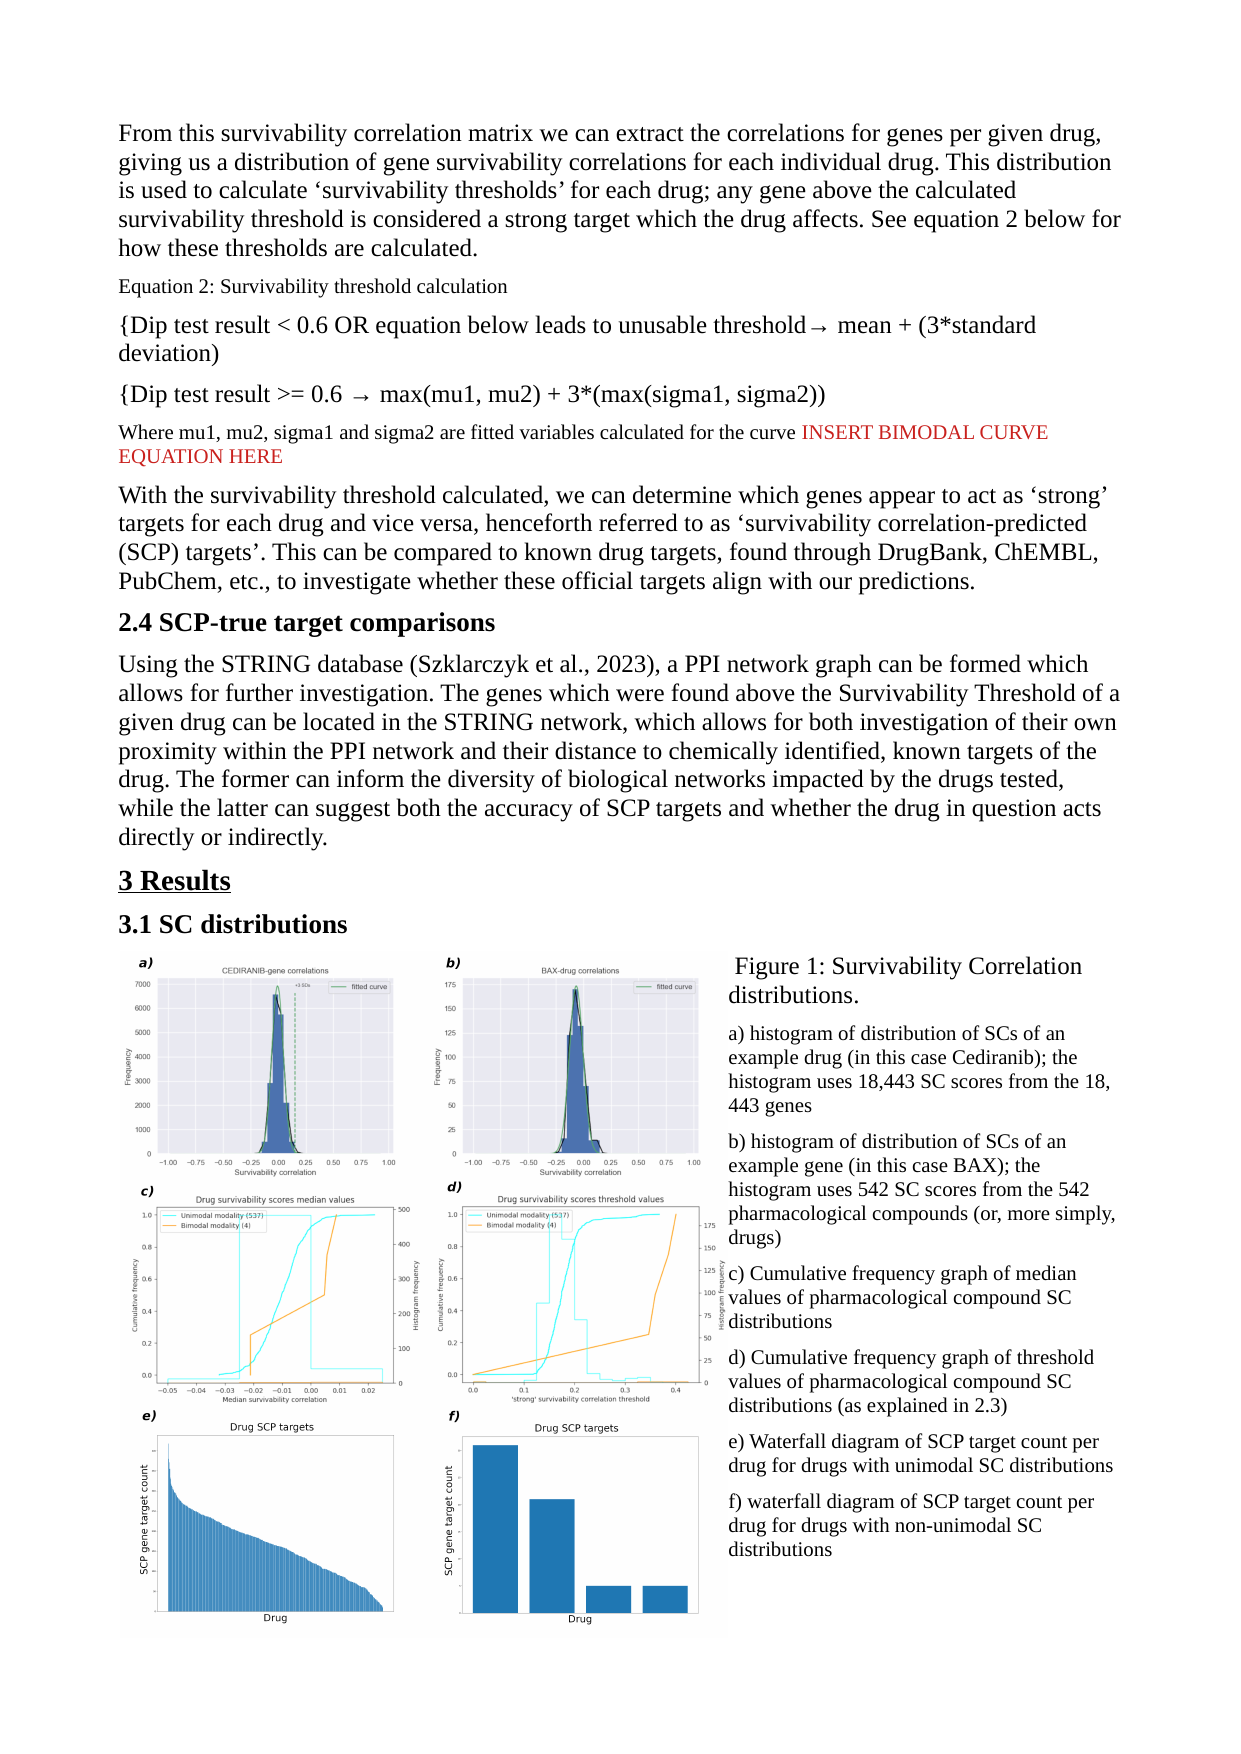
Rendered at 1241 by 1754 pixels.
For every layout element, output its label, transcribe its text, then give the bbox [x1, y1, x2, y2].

text From this survivability correlation matrix we can extract the correlations for genes per given drug, giving us a distribution of gene survivability correlations for each individual drug. This distribution is used to calculate ‘survivability thresholds’ for each drug; any gene above the calculated survivability threshold is considered a strong target which the drug affects. See equation 2 below for how these thresholds are calculated. [118, 118, 1122, 262]
text d) Cumulative frequency graph of threshold values of pharmacological compound SC distributions (as explained in 2.3) [728, 1345, 1122, 1417]
text f) waterfall diagram of SCP target count per drug for drugs with non-unimodal SC distributions [728, 1489, 1122, 1561]
text Figure 1: Survivability Correlation distributions. [728, 951, 1122, 1009]
text a) histogram of distribution of SCs of an example drug (in this case Cediranib); the histogram uses 18,443 SC scores from the 18, 443 genes [728, 1021, 1122, 1117]
text c) Cumulative frequency graph of median values of pharmacological compound SC distributions [728, 1261, 1122, 1333]
text 3 Results [118, 863, 1122, 896]
text {Dip test result >= 0.6 → max(mu1, mu2) + 3*(max(sigma1, sigma2)) [118, 379, 1122, 408]
picture [119, 951, 728, 1638]
text Equation 2: Survivability threshold calculation [118, 274, 1122, 298]
text {Dip test result < 0.6 OR equation below leads to unusable threshold→ mean + (3*standard deviation) [118, 310, 1122, 367]
text e) Waterfall diagram of SCP target count per drug for drugs with unimodal SC distributions [728, 1429, 1122, 1477]
text 2.4 SCP-true target comparisons [118, 607, 1122, 638]
text Where mu1, mu2, sigma1 and sigma2 are fitted variables calculated for the curve INSERT BIMODAL CURVE EQUATION HERE [118, 420, 1122, 468]
text b) histogram of distribution of SCs of an example gene (in this case BAX); the histogram uses 542 SC scores from the 542 pharmacological compounds (or, more simply, drugs) [728, 1129, 1122, 1249]
text 3.1 SC distributions [118, 908, 1122, 939]
text Using the STRING database (Szklarczyk et al., 2023), a PPI network graph can be formed which allows for further investigation. The genes which were found above the Survivability Threshold of a given drug can be located in the STRING network, which allows for both investigation of their own proximity within the PPI network and their distance to chemically identified, known targets of the drug. The former can inform the diversity of biological networks impacted by the drugs tested, while the latter can suggest both the accuracy of SCP targets and whether the drug in question acts directly or indirectly. [118, 649, 1122, 851]
text With the survivability threshold calculated, we can determine which genes appear to act as ‘strong’ targets for each drug and vice versa, henceforth referred to as ‘survivability correlation-predicted (SCP) targets’. This can be compared to known drug targets, found through DrugBank, ChEMBL, PubChem, etc., to investigate whether these official targets align with our predictions. [118, 480, 1122, 595]
